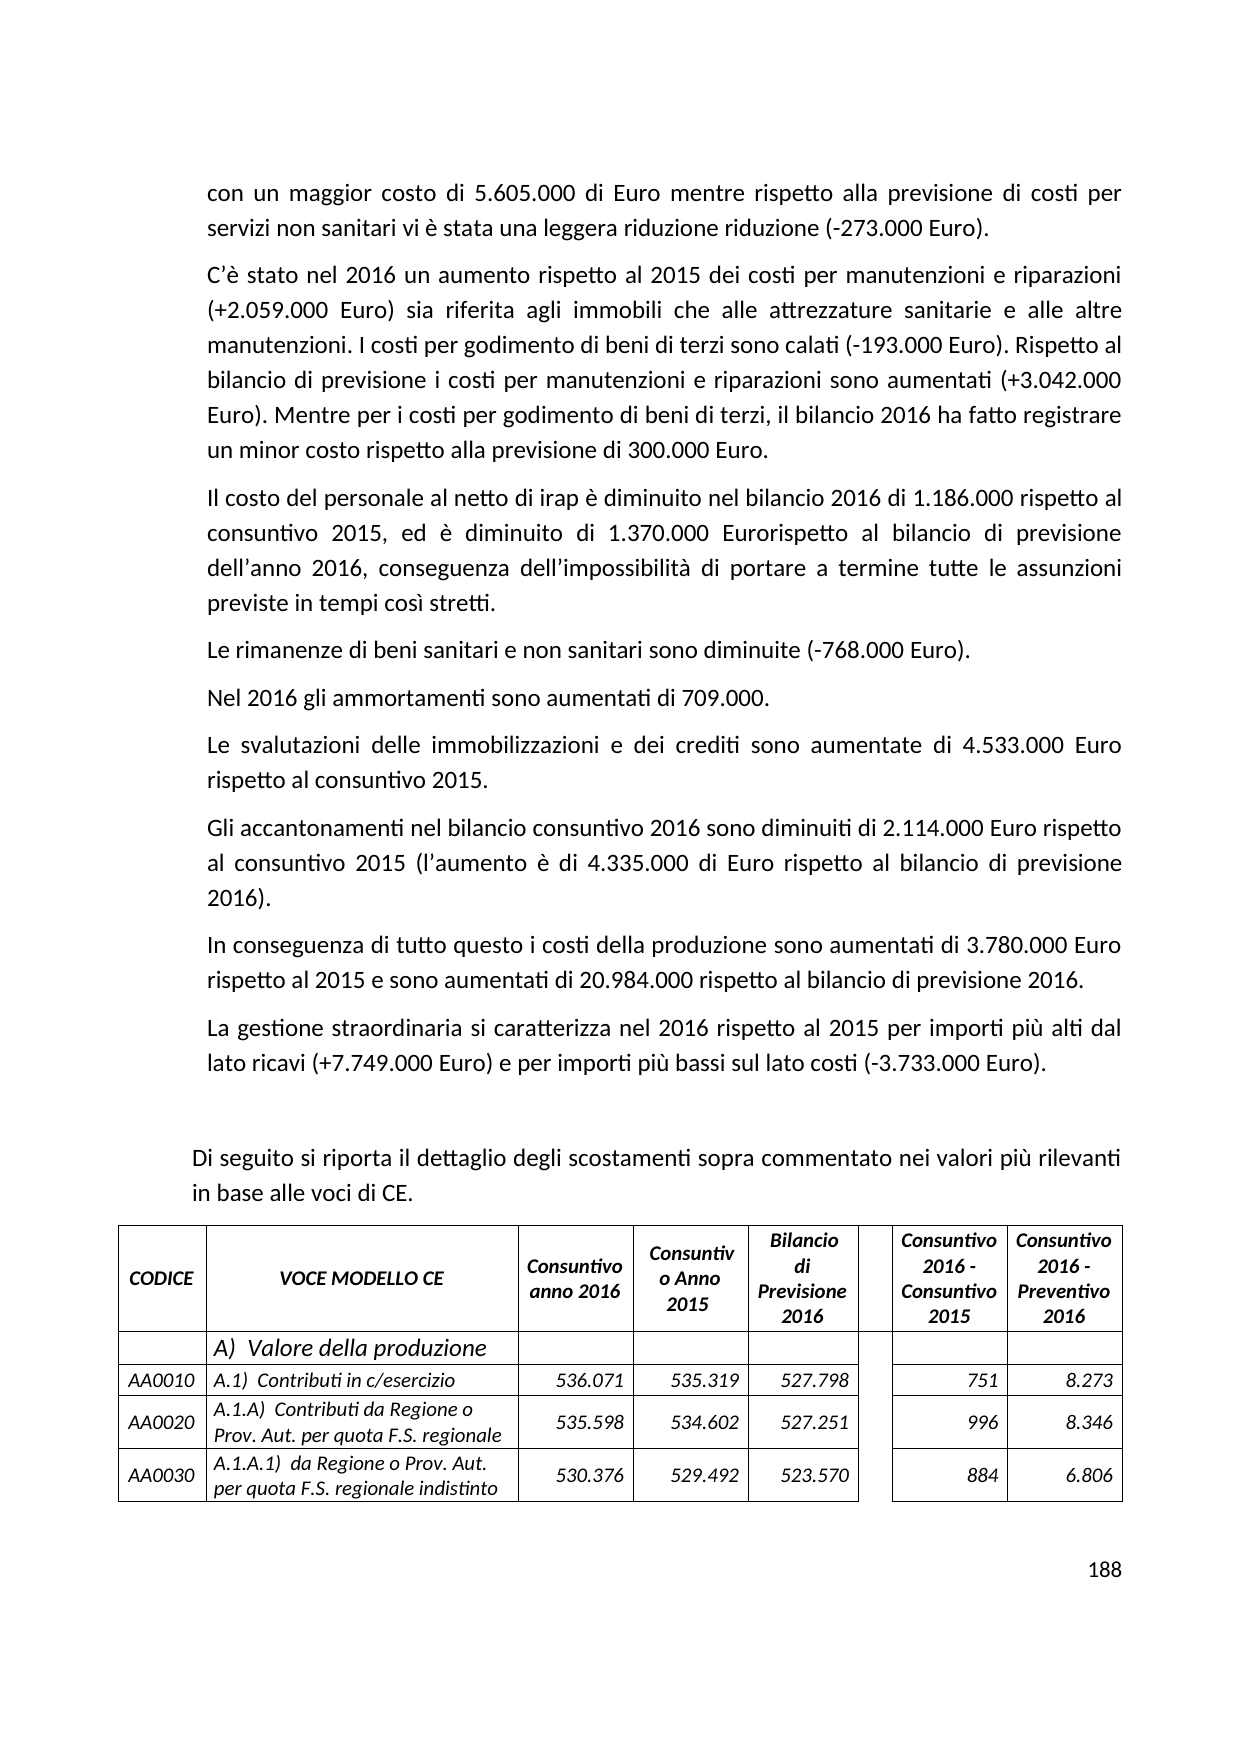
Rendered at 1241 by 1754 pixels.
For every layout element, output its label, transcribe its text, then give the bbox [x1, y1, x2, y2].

table_cell [1008, 1332, 1122, 1364]
table_header Consuntivo 2016 - Consuntivo 2015 [893, 1226, 1007, 1331]
table_cell 6.806 [1008, 1449, 1122, 1501]
table_cell 8.273 [1008, 1365, 1122, 1395]
table_cell 523.570 [749, 1449, 858, 1501]
table_header CODICE [119, 1226, 206, 1331]
text Di seguito si riporta il dettaglio degli scostamenti sopra commentato nei valori più rilevanti in base alle voci di CE. [192, 1142, 1122, 1208]
table_cell [859, 1364, 892, 1395]
table_cell 527.251 [749, 1396, 858, 1448]
table_cell A) Valore della produzione [207, 1332, 518, 1364]
table_cell AA0030 [119, 1449, 206, 1501]
table_header Bilancio di Previsione 2016 [749, 1226, 858, 1331]
table_cell 527.798 [749, 1365, 858, 1395]
table_cell [859, 1332, 892, 1364]
table_cell AA0020 [119, 1396, 206, 1448]
table_header VOCE MODELLO CE [207, 1226, 518, 1331]
table_cell AA0010 [119, 1365, 206, 1395]
text Il costo del personale al netto di irap è diminuito nel bilancio 2016 di 1.186.000 rispetto al consuntivo 2015, ed è diminuito di 1.370.000 Eurorispetto al bilancio di previsione dell’anno 2016, conseguenza dell’impossibilità di portare a termine tutte le assunzioni previste in tempi così stretti. [207, 482, 1122, 618]
table_cell 996 [893, 1396, 1007, 1448]
text con un maggior costo di 5.605.000 di Euro mentre rispetto alla previsione di costi per servizi non sanitari vi è stata una leggera riduzione riduzione (-273.000 Euro). [207, 177, 1122, 243]
table_cell [119, 1332, 206, 1364]
table_cell [634, 1332, 748, 1364]
table_cell 884 [893, 1449, 1007, 1501]
table_cell [893, 1332, 1007, 1364]
table_cell 534.602 [634, 1396, 748, 1448]
table_cell 751 [893, 1365, 1007, 1395]
text Le svalutazioni delle immobilizzazioni e dei crediti sono aumentate di 4.533.000 Euro rispetto al consuntivo 2015. [207, 730, 1122, 795]
table_header Consuntivo 2016 - Preventivo 2016 [1008, 1226, 1122, 1331]
text C’è stato nel 2016 un aumento rispetto al 2015 dei costi per manutenzioni e riparazioni (+2.059.000 Euro) sia riferita agli immobili che alle attrezzature sanitarie e alle altre manutenzioni. I costi per godimento di beni di terzi sono calati (-193.000 Euro). Rispetto al bilancio di previsione i costi per manutenzioni e riparazioni sono aumentati (+3.042.000 Euro). Mentre per i costi per godimento di beni di terzi, il bilancio 2016 ha fatto registrare un minor costo rispetto alla previsione di 300.000 Euro. [207, 260, 1122, 465]
text Le rimanenze di beni sanitari e non sanitari sono diminuite (-768.000 Euro). [207, 635, 1122, 665]
table_cell 530.376 [519, 1449, 633, 1501]
table_cell 8.346 [1008, 1396, 1122, 1448]
table_cell A.1) Contributi in c/esercizio [207, 1365, 518, 1395]
table_cell 535.598 [519, 1396, 633, 1448]
table_header [859, 1226, 892, 1331]
table_cell 535.319 [634, 1365, 748, 1395]
table_cell [859, 1395, 892, 1448]
table_cell [519, 1332, 633, 1364]
text Gli accantonamenti nel bilancio consuntivo 2016 sono diminuiti di 2.114.000 Euro rispetto al consuntivo 2015 (l’aumento è di 4.335.000 di Euro rispetto al bilancio di previsione 2016). [207, 812, 1122, 913]
table_cell A.1.A) Contributi da Regione o Prov. Aut. per quota F.S. regionale [207, 1396, 518, 1448]
table_cell [749, 1332, 858, 1364]
text La gestione straordinaria si caratterizza nel 2016 rispetto al 2015 per importi più alti dal lato ricavi (+7.749.000 Euro) e per importi più bassi sul lato costi (-3.733.000 Euro). [207, 1012, 1122, 1078]
text In conseguenza di tutto questo i costi della produzione sono aumentati di 3.780.000 Euro rispetto al 2015 e sono aumentati di 20.984.000 rispetto al bilancio di previsione 2016. [207, 930, 1122, 995]
table_cell A.1.A.1) da Regione o Prov. Aut. per quota F.S. regionale indistinto [207, 1449, 518, 1501]
table_cell [859, 1448, 892, 1501]
table_header Consuntivo Anno 2015 [634, 1226, 748, 1331]
table_cell 536.071 [519, 1365, 633, 1395]
table_cell 529.492 [634, 1449, 748, 1501]
table_header Consuntivo anno 2016 [519, 1226, 633, 1331]
text Nel 2016 gli ammortamenti sono aumentati di 709.000. [207, 682, 1122, 713]
